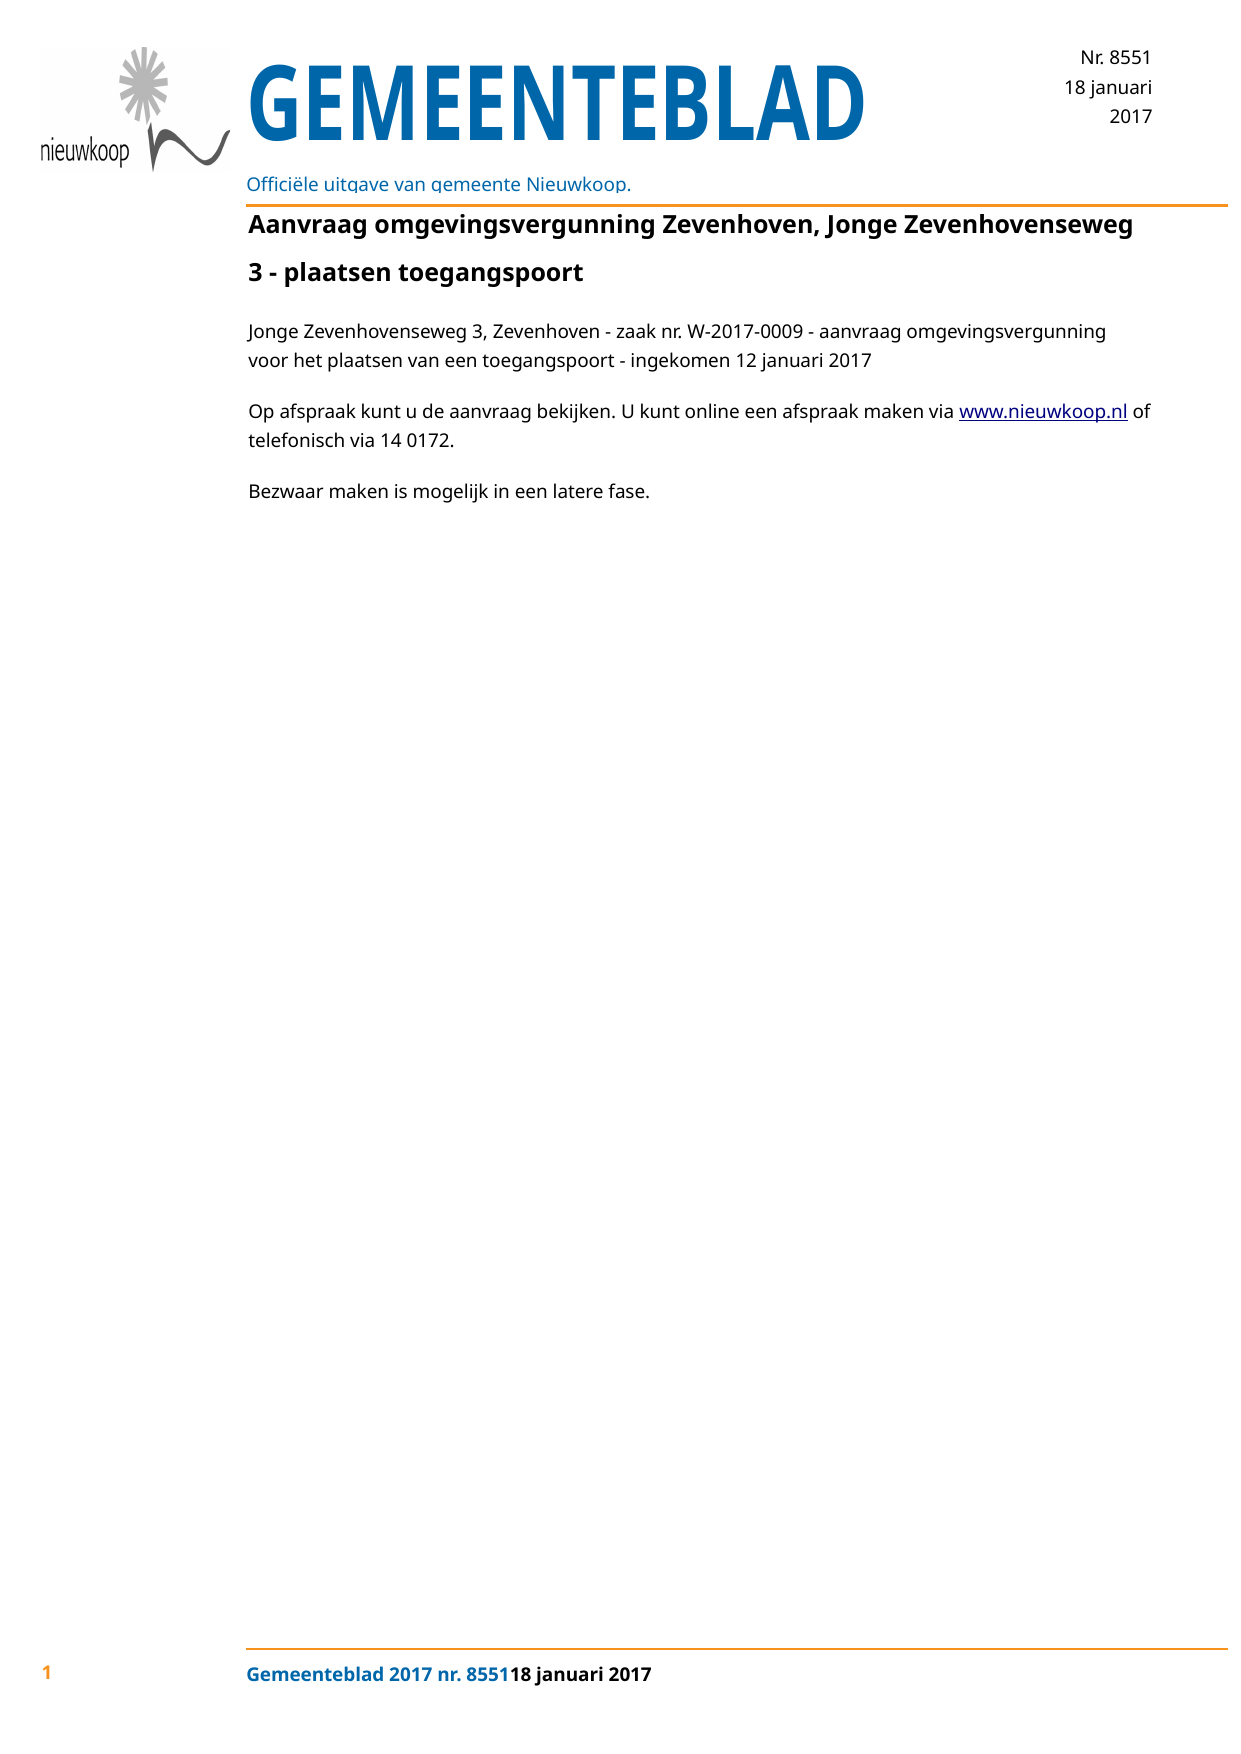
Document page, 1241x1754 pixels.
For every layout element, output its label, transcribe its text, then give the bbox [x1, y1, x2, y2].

text Jonge Zevenhovenseweg 3, Zevenhoven - zaak nr. W-2017-0009 - aanvraag omgevingsvergunning voor het plaatsen van een toegangspoort - ingekomen 12 januari 2017 [248, 318, 1152, 373]
picture [41, 47, 231, 172]
text Aanvraag omgevingsvergunning Zevenhoven, Jonge Zevenhovenseweg 3 - plaatsen toegangspoort [248, 207, 1152, 288]
text Op afspraak kunt u de aanvraag bekijken. U kunt online een afspraak maken via www.nieuwkoop.nl of telefonisch via 14 0172. [248, 398, 1152, 453]
text Bezwaar maken is mogelijk in een latere fase. [248, 478, 1152, 504]
